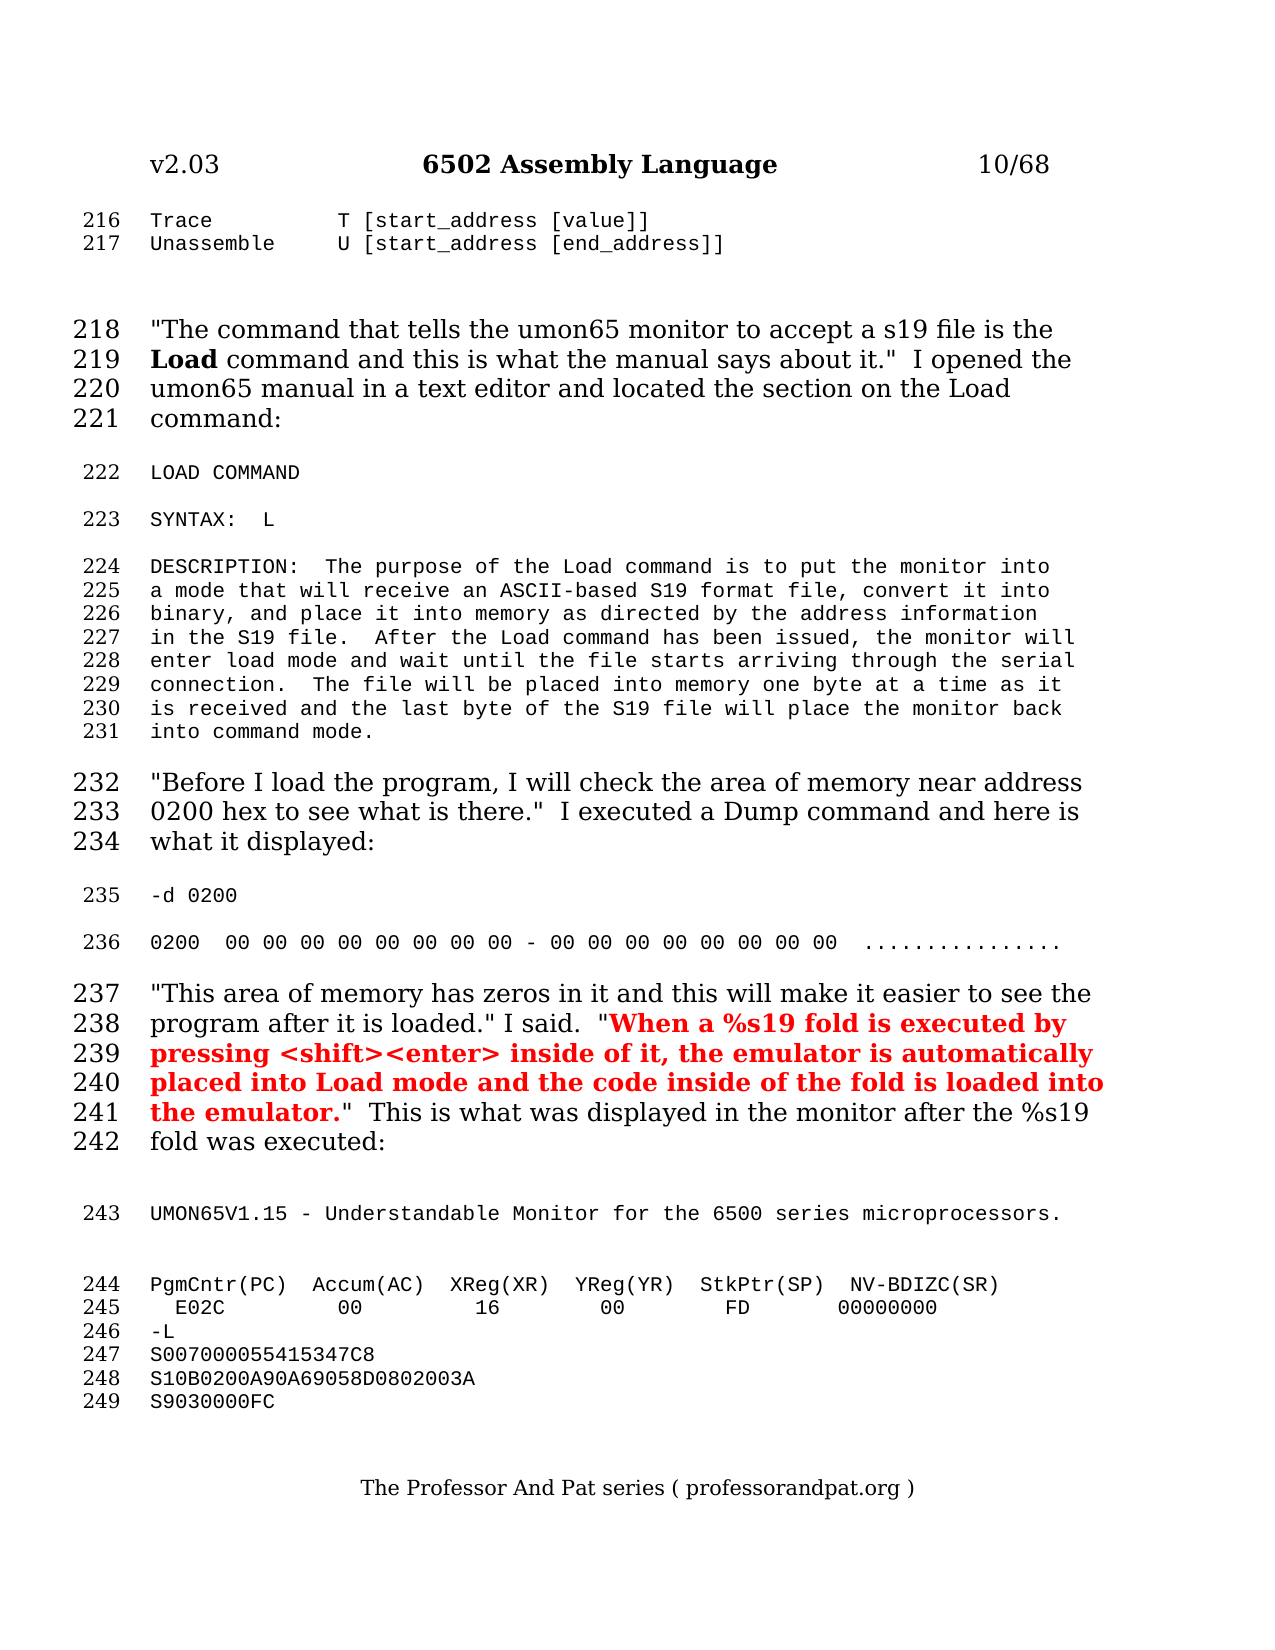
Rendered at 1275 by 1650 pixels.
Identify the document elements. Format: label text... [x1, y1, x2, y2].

text -d 0200 [150, 885, 1125, 909]
text LOAD COMMAND [150, 462, 1125, 486]
text SYNTAX: L [150, 509, 1125, 533]
text PgmCntr(PC) Accum(AC) XReg(XR) YReg(YR) StkPtr(SP) NV-BDIZC(SR) [150, 1274, 1125, 1297]
text 0200 00 00 00 00 00 00 00 00 - 00 00 00 00 00 00 00 00 ................ [150, 932, 1125, 956]
text "Before I load the program, I will check the area of memory near address 0200 hex to see what is there." I executed a Dump command and here is what it displayed: [150, 768, 1125, 856]
text "This area of memory has zeros in it and this will make it easier to see the program after it is loaded." I said. "When a %s19 fold is executed by pressing <shift><enter> inside of it, the emulator is automatically placed into Load mode and the code inside of the fold is loaded into the emulator." This is what was displayed in the monitor after the %s19 fold was executed: [150, 979, 1125, 1156]
text "The command that tells the umon65 monitor to accept a s19 file is the Load command and this is what the manual says about it." I opened the umon65 manual in a text editor and located the section on the Load command: [150, 316, 1125, 433]
text enter load mode and wait until the file starts arriving through the serial [150, 651, 1125, 674]
text into command mode. [150, 721, 1125, 745]
text connection. The file will be placed into memory one byte at a time as it [150, 674, 1125, 698]
text DESCRIPTION: The purpose of the Load command is to put the monitor into [150, 556, 1125, 580]
text in the S19 file. After the Load command has been issued, the monitor will [150, 627, 1125, 651]
text binary, and place it into memory as directed by the address information [150, 603, 1125, 627]
text -L [150, 1321, 1125, 1344]
text S9030000FC [150, 1392, 1125, 1415]
text UMON65V1.15 - Understandable Monitor for the 6500 series microprocessors. [150, 1203, 1125, 1227]
text a mode that will receive an ASCII-based S19 format file, convert it into [150, 580, 1125, 603]
text S007000055415347C8 [150, 1344, 1125, 1368]
text Trace T [start_address [value]] [150, 210, 1125, 233]
text is received and the last byte of the S19 file will place the monitor back [150, 698, 1125, 721]
text E02C 00 16 00 FD 00000000 [150, 1297, 1125, 1321]
text Unassemble U [start_address [end_address]] [150, 233, 1125, 257]
text S10B0200A90A69058D0802003A [150, 1368, 1125, 1392]
